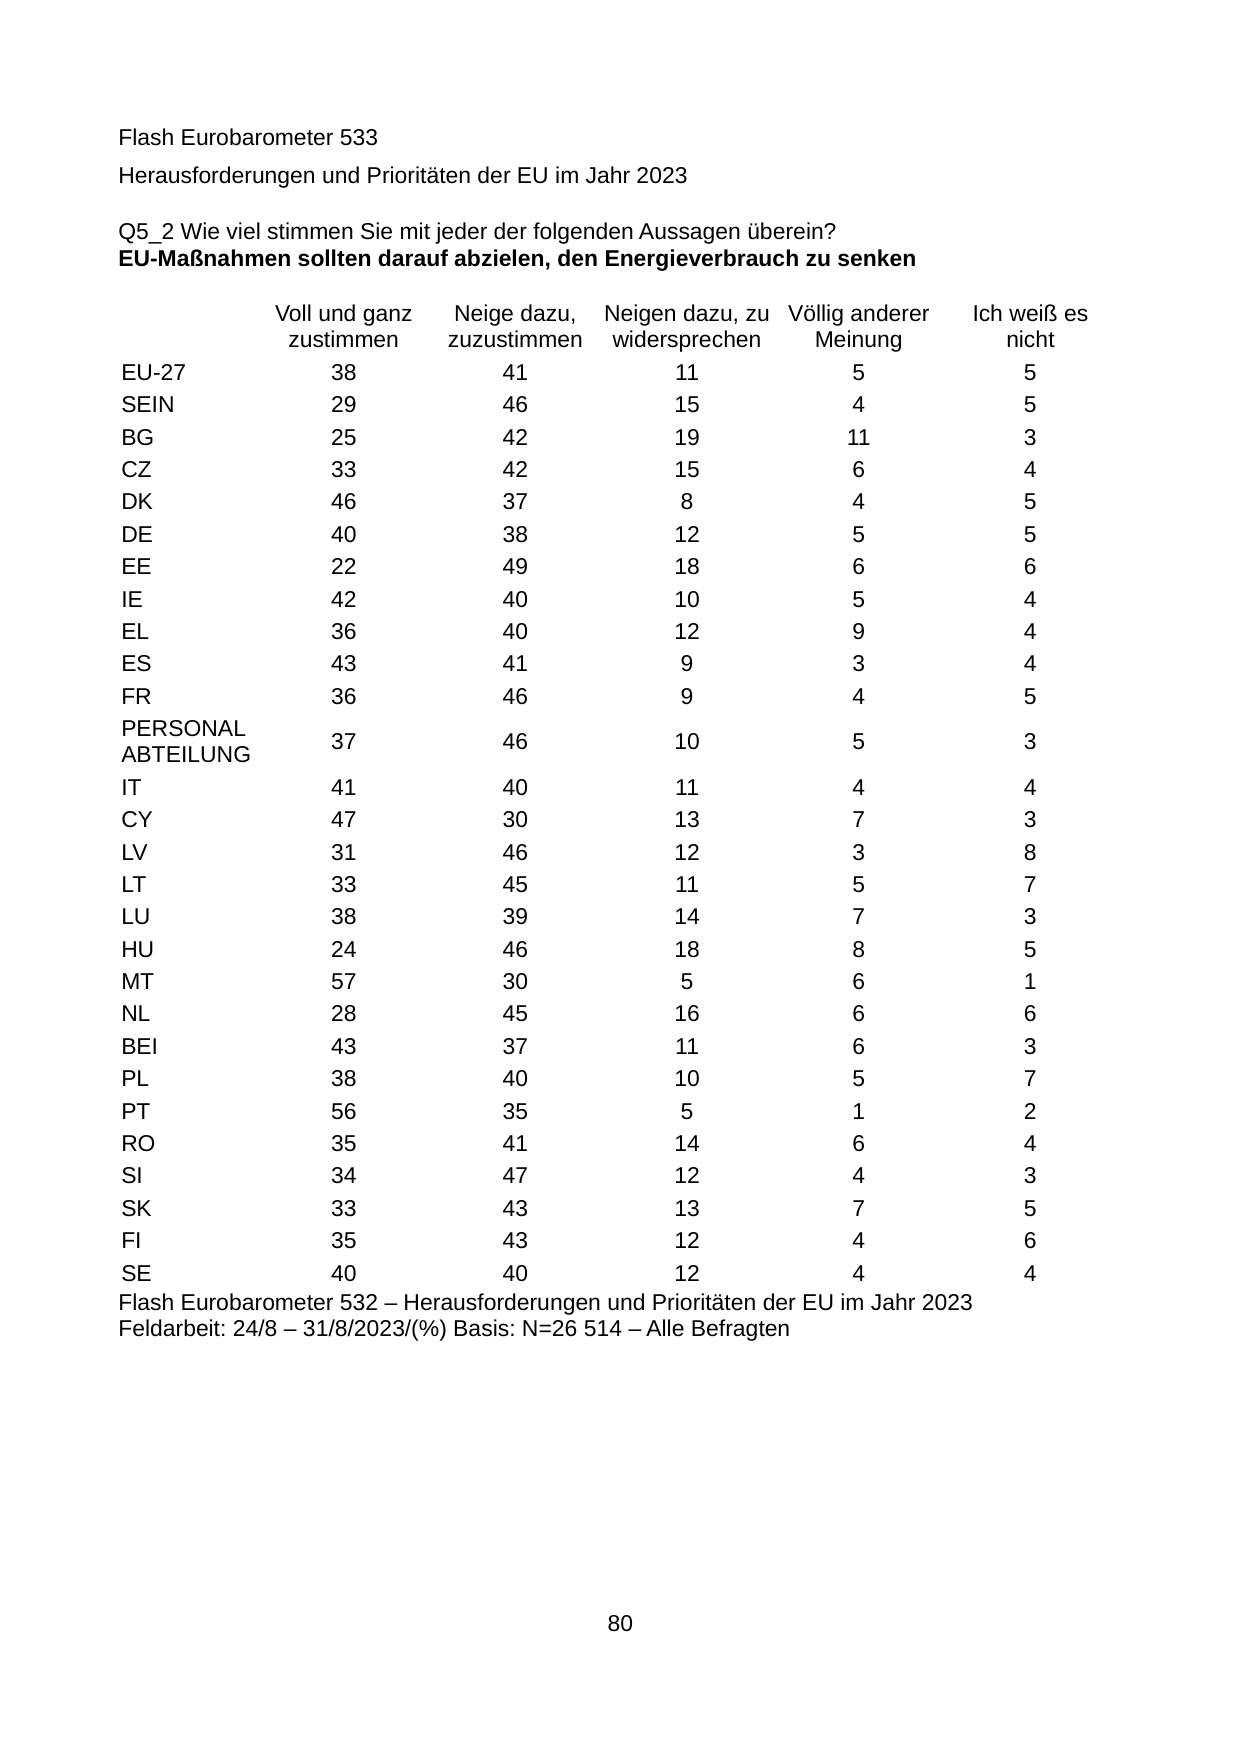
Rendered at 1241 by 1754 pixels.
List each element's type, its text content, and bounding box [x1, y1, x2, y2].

table_cell 11 [601, 868, 773, 900]
table_cell DE [118, 518, 258, 550]
table_cell 5 [944, 933, 1116, 965]
table_cell 14 [601, 900, 773, 933]
table_cell NL [118, 998, 258, 1030]
table_cell 24 [258, 933, 429, 965]
table_cell 9 [773, 615, 944, 647]
table_cell 6 [773, 1030, 944, 1062]
table_cell 3 [944, 1159, 1116, 1192]
table_cell BG [118, 421, 258, 453]
table_cell 13 [601, 1192, 773, 1224]
table_cell 3 [944, 900, 1116, 933]
table_cell 6 [944, 1224, 1116, 1257]
table_cell 46 [429, 835, 601, 868]
table_cell 35 [258, 1224, 429, 1257]
table_cell 5 [944, 356, 1116, 388]
table_cell 9 [601, 647, 773, 680]
table_cell 40 [429, 1257, 601, 1289]
table_cell 45 [429, 868, 601, 900]
table_cell 40 [258, 518, 429, 550]
table_cell 8 [601, 485, 773, 518]
table_cell 40 [429, 1062, 601, 1094]
table_cell 6 [944, 550, 1116, 582]
table_cell 5 [773, 712, 944, 771]
table_cell 4 [944, 1127, 1116, 1159]
table_cell 4 [944, 453, 1116, 485]
table_cell 4 [773, 680, 944, 712]
table_cell 7 [773, 900, 944, 933]
table_cell SE [118, 1257, 258, 1289]
table_cell 41 [429, 647, 601, 680]
text Q5_2 Wie viel stimmen Sie mit jeder der folgenden Aussagen überein? [118, 218, 1122, 244]
table_cell 46 [429, 680, 601, 712]
table_cell 16 [601, 998, 773, 1030]
table_header Neige dazu, zuzustimmen [429, 297, 601, 356]
table_cell LU [118, 900, 258, 933]
table_cell 37 [429, 1030, 601, 1062]
table_cell 12 [601, 1224, 773, 1257]
table_cell 4 [944, 771, 1116, 803]
table_cell 57 [258, 965, 429, 997]
table_cell 10 [601, 583, 773, 615]
table_cell DK [118, 485, 258, 518]
table_cell 6 [773, 550, 944, 582]
table_header Ich weiß es nicht [944, 297, 1116, 356]
table_cell 5 [944, 388, 1116, 421]
table_cell 18 [601, 550, 773, 582]
table_cell 11 [601, 356, 773, 388]
table_cell 34 [258, 1159, 429, 1192]
table_cell 5 [773, 356, 944, 388]
table_cell 4 [944, 615, 1116, 647]
table_cell 45 [429, 998, 601, 1030]
table_cell 6 [773, 965, 944, 997]
table_cell RO [118, 1127, 258, 1159]
table_cell 42 [429, 421, 601, 453]
table_cell SEIN [118, 388, 258, 421]
table_cell 5 [773, 1062, 944, 1094]
table_cell SI [118, 1159, 258, 1192]
text Feldarbeit: 24/8 – 31/8/2023/(%) Basis: N=26 514 – Alle Befragten [118, 1315, 1122, 1342]
table_cell 33 [258, 453, 429, 485]
table_cell 40 [429, 583, 601, 615]
table_cell 46 [429, 388, 601, 421]
table_cell 40 [429, 615, 601, 647]
table_cell 28 [258, 998, 429, 1030]
table_cell PT [118, 1095, 258, 1127]
table_cell 43 [258, 1030, 429, 1062]
table_cell MT [118, 965, 258, 997]
table_cell 37 [258, 712, 429, 771]
table_cell 25 [258, 421, 429, 453]
table_cell 11 [773, 421, 944, 453]
table_cell 3 [773, 647, 944, 680]
table_cell 2 [944, 1095, 1116, 1127]
table_cell 35 [258, 1127, 429, 1159]
table_cell BEI [118, 1030, 258, 1062]
table_cell 3 [944, 803, 1116, 835]
table_cell 38 [258, 356, 429, 388]
table_cell 35 [429, 1095, 601, 1127]
table_cell 33 [258, 868, 429, 900]
table_cell 5 [944, 1192, 1116, 1224]
table_cell 5 [944, 518, 1116, 550]
table_header Neigen dazu, zu widersprechen [601, 297, 773, 356]
table_cell 43 [258, 647, 429, 680]
table_cell 40 [258, 1257, 429, 1289]
table_cell 12 [601, 518, 773, 550]
table_cell PL [118, 1062, 258, 1094]
table_cell 5 [601, 965, 773, 997]
table_cell FI [118, 1224, 258, 1257]
table_cell 12 [601, 615, 773, 647]
table_cell 4 [944, 583, 1116, 615]
table_cell 12 [601, 1257, 773, 1289]
table_cell 36 [258, 680, 429, 712]
table_cell 11 [601, 1030, 773, 1062]
table_cell 5 [601, 1095, 773, 1127]
table_cell 41 [429, 1127, 601, 1159]
table_cell EL [118, 615, 258, 647]
table_cell 40 [429, 771, 601, 803]
table_cell 10 [601, 712, 773, 771]
table_cell 37 [429, 485, 601, 518]
table_header Voll und ganz zustimmen [258, 297, 429, 356]
table_cell 42 [429, 453, 601, 485]
table_cell 4 [944, 1257, 1116, 1289]
table_cell 4 [773, 388, 944, 421]
table_cell 8 [773, 933, 944, 965]
table_cell 7 [944, 868, 1116, 900]
table_cell 15 [601, 453, 773, 485]
table_cell 12 [601, 835, 773, 868]
table_cell 8 [944, 835, 1116, 868]
table_cell 6 [773, 1127, 944, 1159]
table_cell 3 [944, 421, 1116, 453]
table_cell 3 [944, 712, 1116, 771]
table_cell 1 [773, 1095, 944, 1127]
table_cell 13 [601, 803, 773, 835]
table_cell 15 [601, 388, 773, 421]
table_cell 42 [258, 583, 429, 615]
table_cell 9 [601, 680, 773, 712]
table_cell 3 [773, 835, 944, 868]
table_cell 38 [258, 900, 429, 933]
table_header Völlig anderer Meinung [773, 297, 944, 356]
table_cell 4 [773, 1224, 944, 1257]
table_cell 6 [944, 998, 1116, 1030]
table_cell 33 [258, 1192, 429, 1224]
text EU-Maßnahmen sollten darauf abzielen, den Energieverbrauch zu senken [118, 244, 1122, 271]
table_cell LT [118, 868, 258, 900]
table_cell 36 [258, 615, 429, 647]
table_cell 7 [773, 803, 944, 835]
table_cell 41 [429, 356, 601, 388]
table_cell 30 [429, 965, 601, 997]
table_cell 49 [429, 550, 601, 582]
table_cell FR [118, 680, 258, 712]
table_cell CZ [118, 453, 258, 485]
table_cell SK [118, 1192, 258, 1224]
table_cell 22 [258, 550, 429, 582]
table_cell 46 [429, 712, 601, 771]
table_cell 4 [773, 485, 944, 518]
table_cell 6 [773, 998, 944, 1030]
table_cell IT [118, 771, 258, 803]
table_cell 4 [773, 771, 944, 803]
table_cell 30 [429, 803, 601, 835]
table_cell 6 [773, 453, 944, 485]
table_cell 29 [258, 388, 429, 421]
table_cell 5 [773, 518, 944, 550]
table_cell 5 [944, 485, 1116, 518]
table_cell 5 [773, 868, 944, 900]
table_cell HU [118, 933, 258, 965]
text Flash Eurobarometer 532 – Herausforderungen und Prioritäten der EU im Jahr 2023 [118, 1289, 1122, 1315]
table_cell 43 [429, 1224, 601, 1257]
table_cell 19 [601, 421, 773, 453]
table_cell 4 [773, 1257, 944, 1289]
table_cell EE [118, 550, 258, 582]
table_cell 7 [773, 1192, 944, 1224]
table_cell 43 [429, 1192, 601, 1224]
table_cell 31 [258, 835, 429, 868]
table_cell ES [118, 647, 258, 680]
table_cell EU-27 [118, 356, 258, 388]
table_cell 1 [944, 965, 1116, 997]
table_cell 38 [429, 518, 601, 550]
table_cell 39 [429, 900, 601, 933]
table_cell CY [118, 803, 258, 835]
table_cell LV [118, 835, 258, 868]
table_cell 5 [944, 680, 1116, 712]
table_cell 14 [601, 1127, 773, 1159]
table_cell 11 [601, 771, 773, 803]
table_cell 47 [258, 803, 429, 835]
table_cell 46 [258, 485, 429, 518]
table_cell 47 [429, 1159, 601, 1192]
table_cell 4 [944, 647, 1116, 680]
table_cell 56 [258, 1095, 429, 1127]
table_cell 46 [429, 933, 601, 965]
table_cell 41 [258, 771, 429, 803]
table_header [118, 297, 258, 356]
table_cell 12 [601, 1159, 773, 1192]
table_cell 7 [944, 1062, 1116, 1094]
table_cell 3 [944, 1030, 1116, 1062]
table_cell 38 [258, 1062, 429, 1094]
table_cell 4 [773, 1159, 944, 1192]
table_cell 5 [773, 583, 944, 615]
table_cell 18 [601, 933, 773, 965]
table_cell PERSONALABTEILUNG [118, 712, 258, 771]
table_cell IE [118, 583, 258, 615]
table_cell 10 [601, 1062, 773, 1094]
